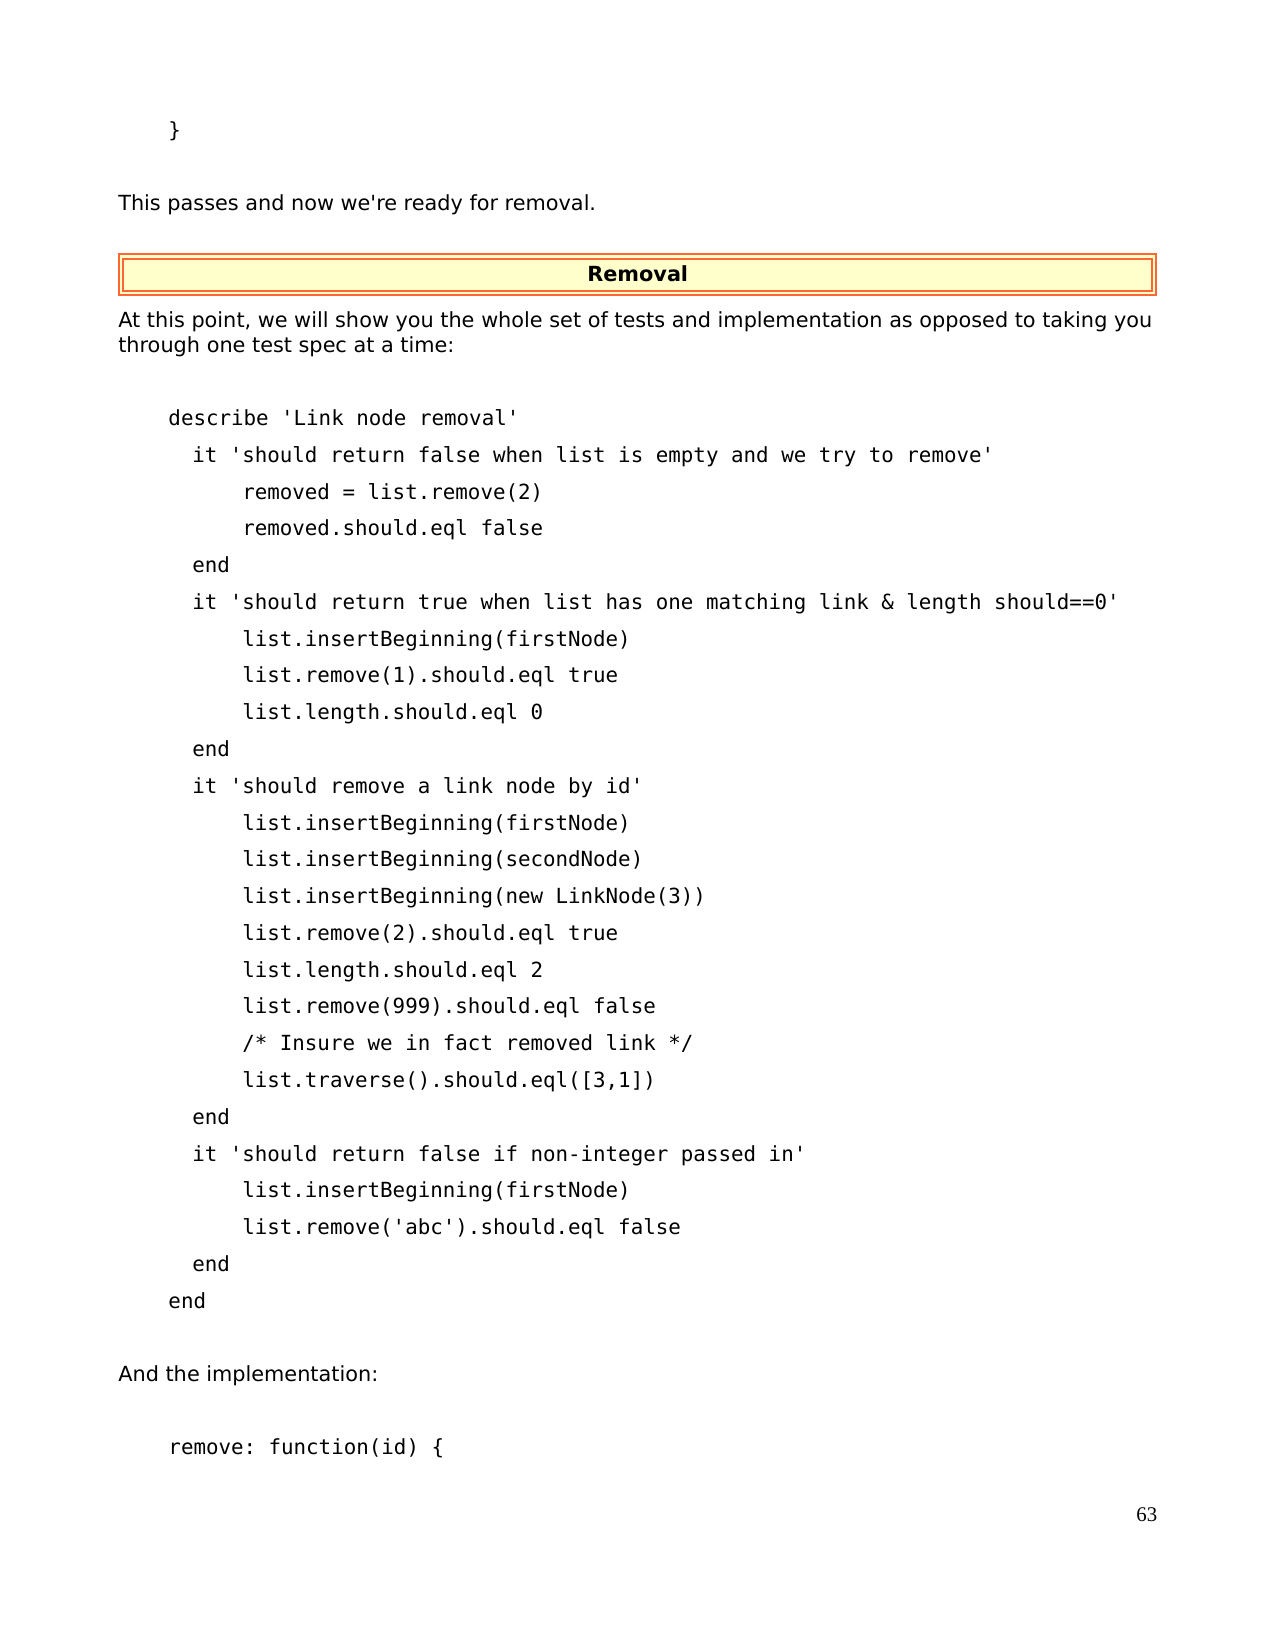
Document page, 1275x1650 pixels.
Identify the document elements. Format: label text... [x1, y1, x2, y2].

text it 'should return true when list has one matching link & length should==0' [118, 590, 1157, 614]
text it 'should return false when list is empty and we try to remove' [118, 443, 1157, 467]
text list.length.should.eql 2 [118, 958, 1157, 982]
text end [118, 1289, 1157, 1313]
text end [118, 1105, 1157, 1129]
text list.remove(999).should.eql false [118, 994, 1157, 1019]
text list.remove('abc').should.eql false [118, 1215, 1157, 1239]
text list.length.should.eql 0 [118, 700, 1157, 724]
text list.insertBeginning(firstNode) [118, 811, 1157, 835]
text list.remove(1).should.eql true [118, 663, 1157, 688]
text At this point, we will show you the whole set of tests and implementation as opposed to taking you through one test spec at a time: [118, 308, 1157, 357]
text remove: function(id) { [118, 1435, 1157, 1459]
text end [118, 553, 1157, 577]
text list.traverse().should.eql([3,1]) [118, 1068, 1157, 1092]
text list.insertBeginning(firstNode) [118, 1178, 1157, 1203]
text describe 'Link node removal' [118, 406, 1157, 430]
text And the implementation: [118, 1362, 1157, 1386]
text list.insertBeginning(firstNode) [118, 627, 1157, 651]
text removed = list.remove(2) [118, 480, 1157, 504]
text end [118, 737, 1157, 761]
text list.remove(2).should.eql true [118, 921, 1157, 945]
text } [118, 118, 1157, 142]
text end [118, 1252, 1157, 1276]
text list.insertBeginning(secondNode) [118, 847, 1157, 872]
text list.insertBeginning(new LinkNode(3)) [118, 884, 1157, 908]
text This passes and now we're ready for removal. [118, 191, 1157, 216]
text removed.should.eql false [118, 516, 1157, 541]
subtitle Removal [120, 255, 1155, 294]
text /* Insure we in fact removed link */ [118, 1031, 1157, 1056]
text it 'should remove a link node by id' [118, 774, 1157, 798]
text it 'should return false if non-integer passed in' [118, 1142, 1157, 1166]
